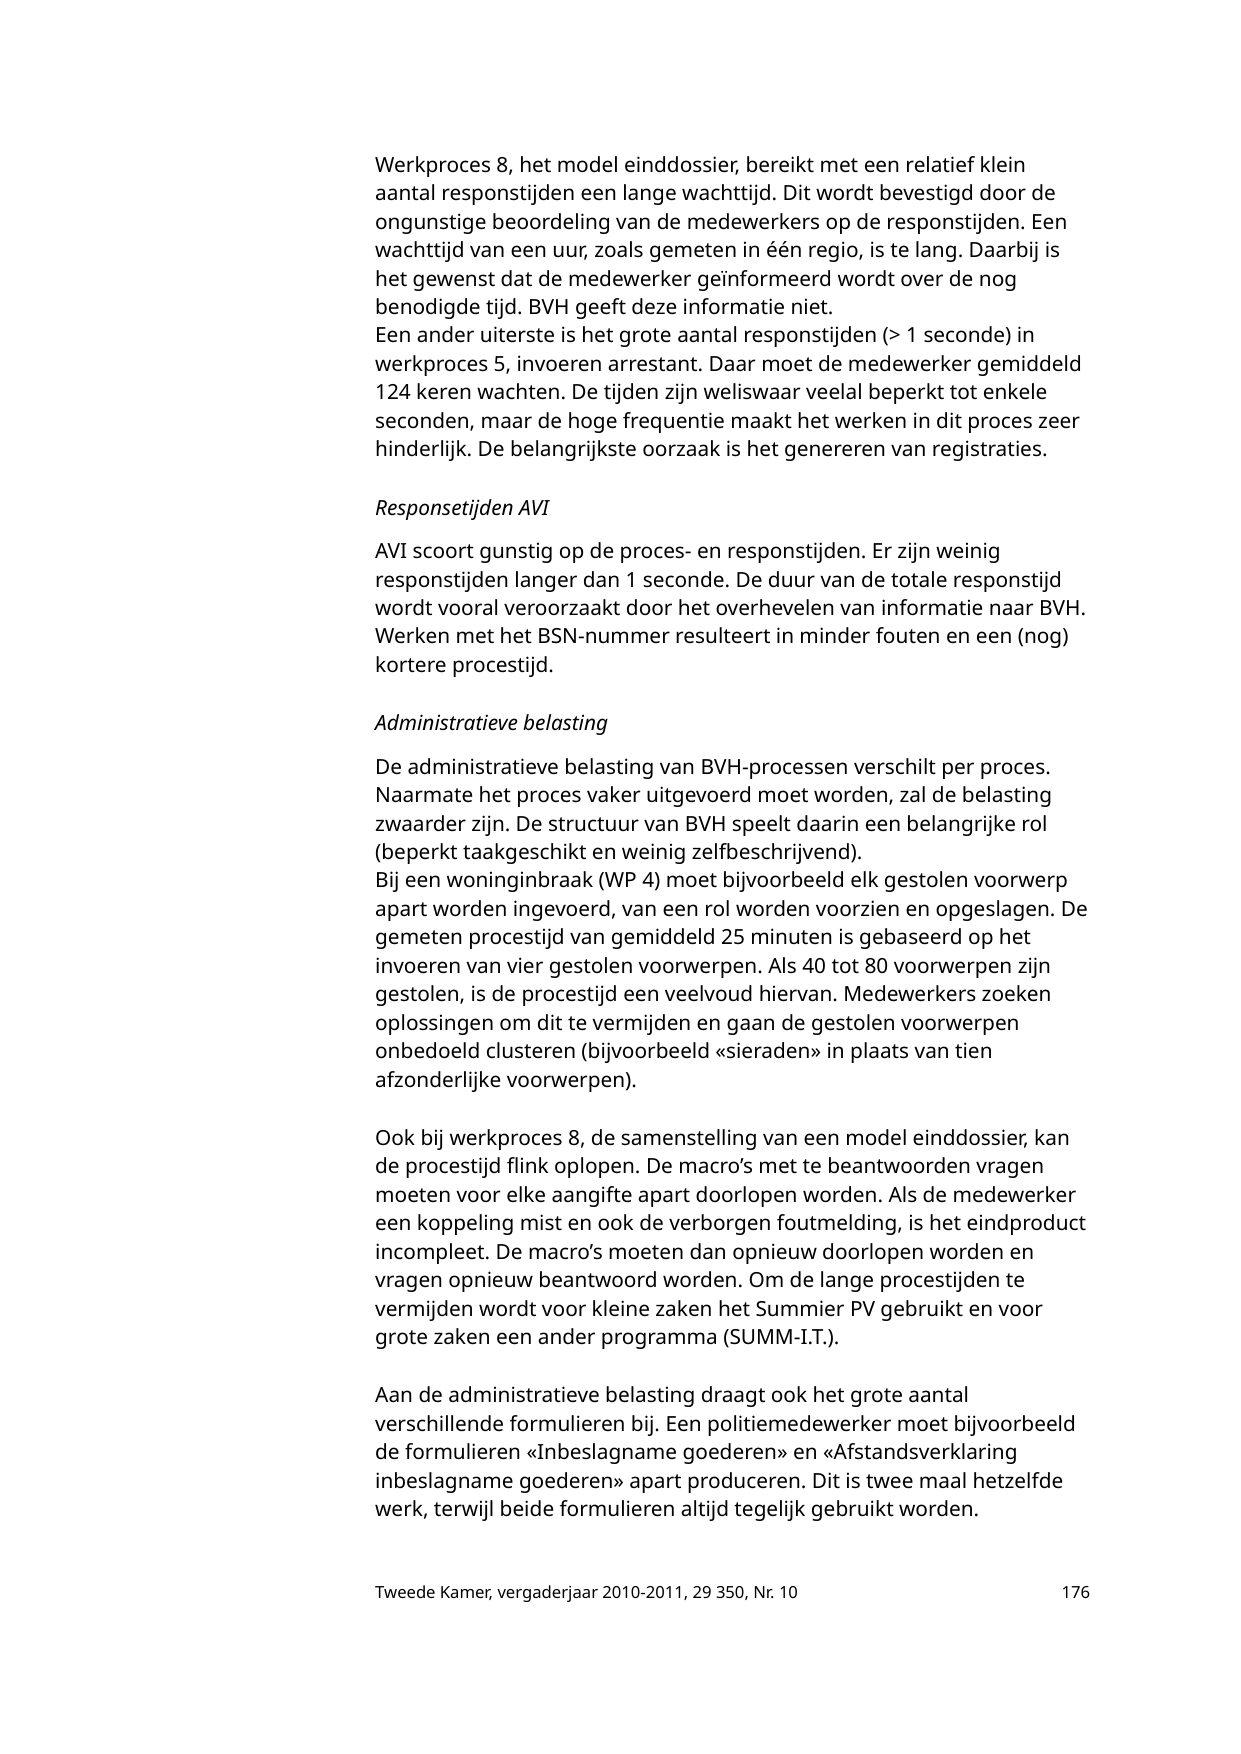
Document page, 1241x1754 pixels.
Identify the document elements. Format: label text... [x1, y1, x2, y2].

text Werkproces 8, het model einddossier, bereikt met een relatief klein aantal responstijden een lange wachttijd. Dit wordt bevestigd door de ongunstige beoordeling van de medewerkers op de responstijden. Een wachttijd van een uur, zoals gemeten in één regio, is te lang. Daarbij is het gewenst dat de medewerker geïnformeerd wordt over de nog benodigde tijd. BVH geeft deze informatie niet. [375, 150, 1090, 321]
text Bij een woninginbraak (WP 4) moet bijvoorbeeld elk gestolen voorwerp apart worden ingevoerd, van een rol worden voorzien en opgeslagen. De gemeten procestijd van gemiddeld 25 minuten is gebaseerd op het invoeren van vier gestolen voorwerpen. Als 40 tot 80 voorwerpen zijn gestolen, is de procestijd een veelvoud hiervan. Medewerkers zoeken oplossingen om dit te vermijden en gaan de gestolen voorwerpen onbedoeld clusteren (bijvoorbeeld «sieraden» in plaats van tien afzonderlijke voorwerpen). [375, 866, 1090, 1093]
text Responsetijden AVI [375, 493, 1090, 521]
text Administratieve belasting [375, 708, 1090, 737]
text Een ander uiterste is het grote aantal responstijden (> 1 seconde) in werkproces 5, invoeren arrestant. Daar moet de medewerker gemiddeld 124 keren wachten. De tijden zijn weliswaar veelal beperkt tot enkele seconden, maar de hoge frequentie maakt het werken in dit proces zeer hinderlijk. De belangrijkste oorzaak is het genereren van registraties. [375, 321, 1090, 463]
text Ook bij werkproces 8, de samenstelling van een model einddossier, kan de procestijd flink oplopen. De macro’s met te beantwoorden vragen moeten voor elke aangifte apart doorlopen worden. Als de medewerker een koppeling mist en ook de verborgen foutmelding, is het eindproduct incompleet. De macro’s moeten dan opnieuw doorlopen worden en vragen opnieuw beantwoord worden. Om de lange procestijden te vermijden wordt voor kleine zaken het Summier PV gebruikt en voor grote zaken een ander programma (SUMM-I.T.). [375, 1123, 1090, 1351]
text AVI scoort gunstig op de proces- en responstijden. Er zijn weinig responstijden langer dan 1 seconde. De duur van de totale responstijd wordt vooral veroorzaakt door het overhevelen van informatie naar BVH. Werken met het BSN-nummer resulteert in minder fouten en een (nog) kortere procestijd. [375, 536, 1090, 678]
text De administratieve belasting van BVH-processen verschilt per proces. Naarmate het proces vaker uitgevoerd moet worden, zal de belasting zwaarder zijn. De structuur van BVH speelt daarin een belangrijke rol (beperkt taakgeschikt en weinig zelfbeschrijvend). [375, 752, 1090, 866]
text Aan de administratieve belasting draagt ook het grote aantal verschillende formulieren bij. Een politiemedewerker moet bijvoorbeeld de formulieren «Inbeslagname goederen» en «Afstandsverklaring inbeslagname goederen» apart produceren. Dit is twee maal hetzelfde werk, terwijl beide formulieren altijd tegelijk gebruikt worden. [375, 1381, 1090, 1523]
